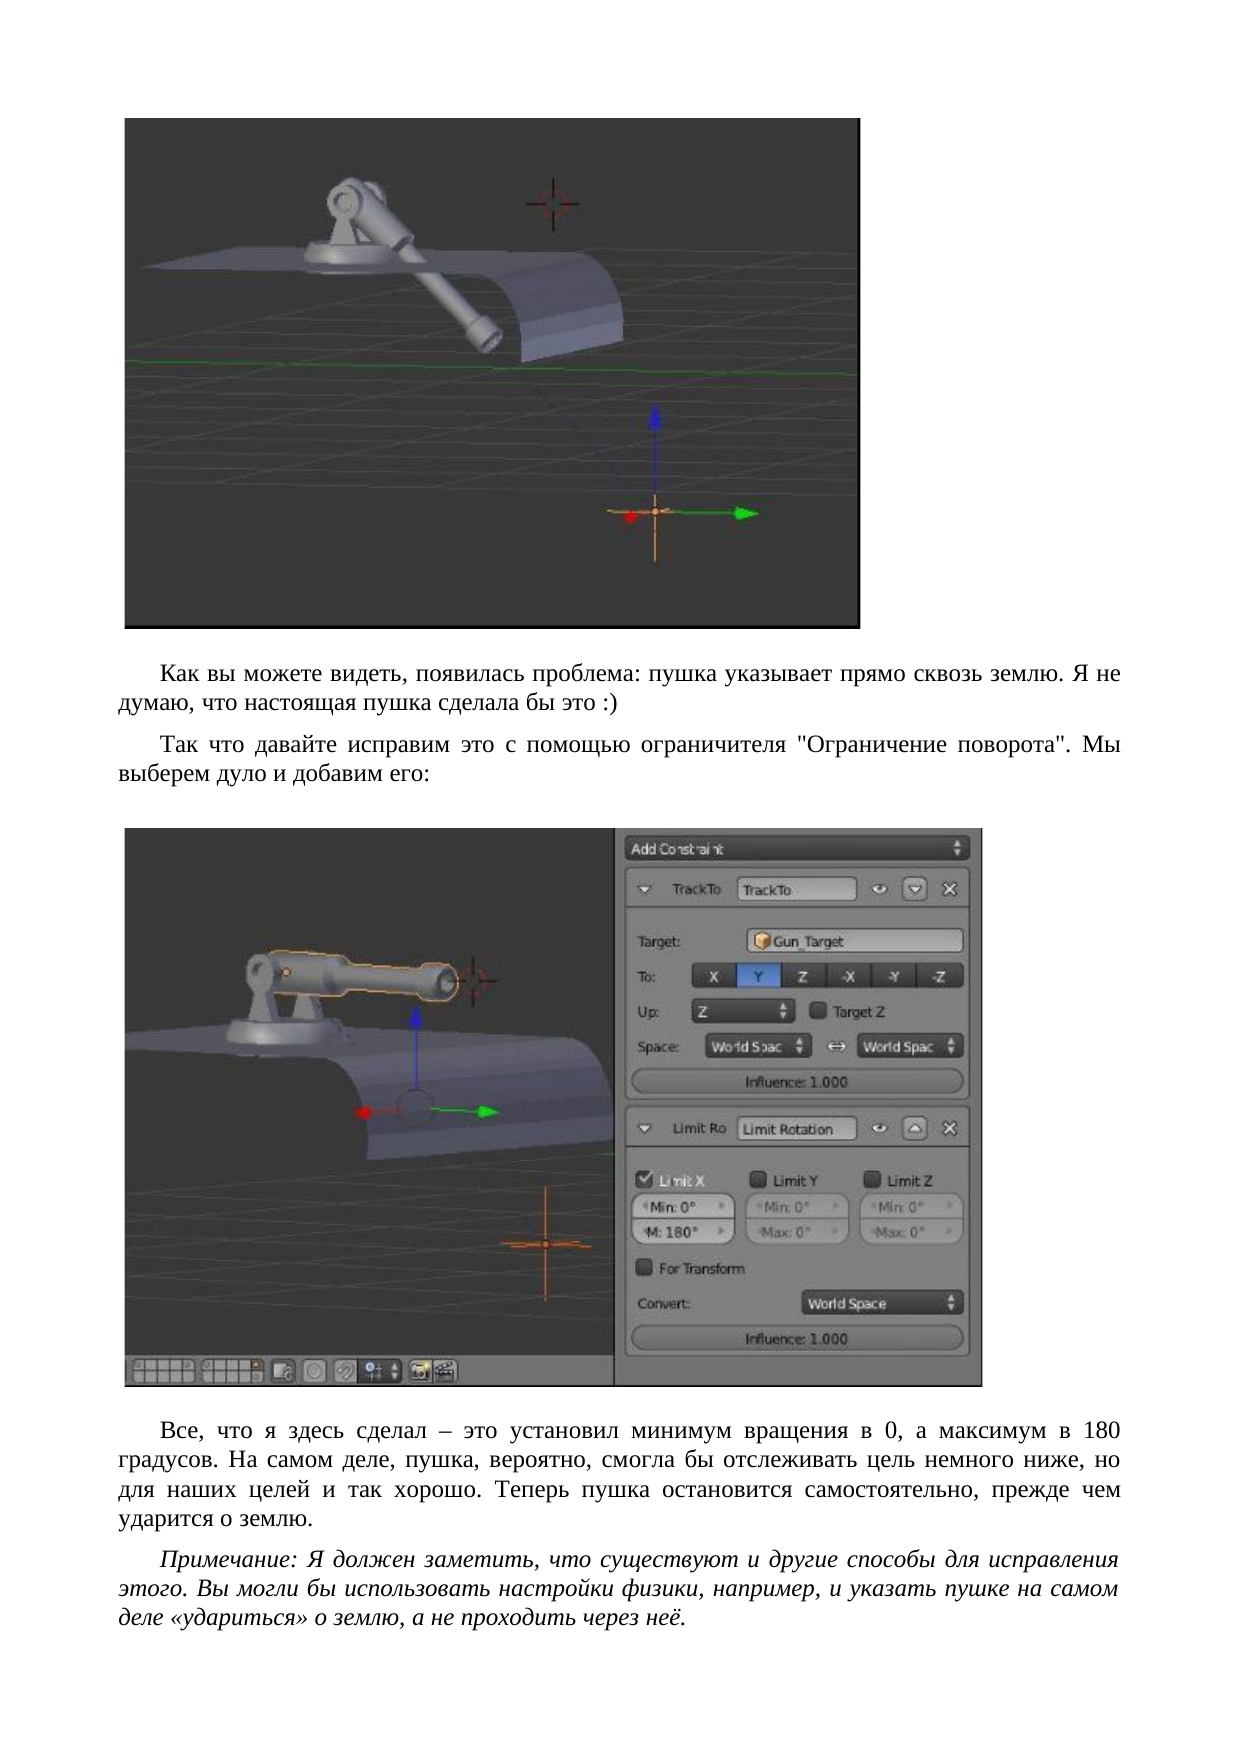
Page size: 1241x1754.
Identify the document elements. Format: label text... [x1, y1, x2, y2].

picture [124, 828, 983, 1387]
text Примечание: Я должен заметить, что существуют и другие способы для исправления этого. Вы могли бы использовать настройки физики, например, и указать пушке на самом деле «удариться» о землю, а не проходить через неё. [118, 1544, 1122, 1631]
text Все, что я здесь сделал – это установил минимум вращения в 0, а максимум в 180 градусов. На самом деле, пушка, вероятно, смогла бы отслеживать цель немного ниже, но для наших целей и так хорошо. Теперь пушка остановится самостоятельно, прежде чем ударится о землю. [118, 1415, 1122, 1532]
text Так что давайте исправим это с помощью ограничителя "Ограничение поворота". Мы выберем дуло и добавим его: [118, 729, 1122, 787]
picture [124, 118, 861, 629]
text Как вы можете видеть, появилась проблема: пушка указывает прямо сквозь землю. Я не думаю, что настоящая пушка сделала бы это :) [118, 658, 1122, 716]
